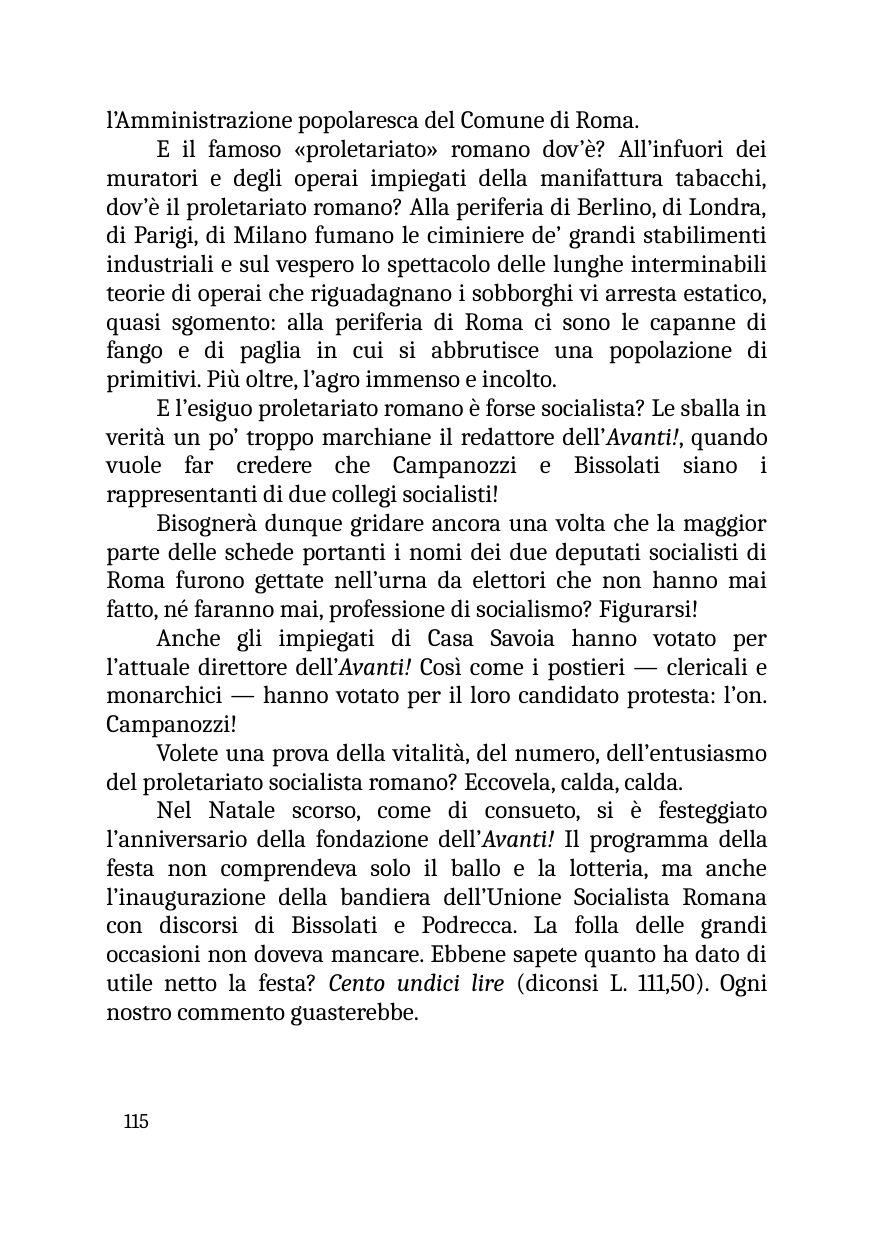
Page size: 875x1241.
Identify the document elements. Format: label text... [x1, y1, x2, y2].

text Bisognerà dunque gridare ancora una volta che la maggior parte delle schede portanti i nomi dei due deputati socialisti di Roma furono gettate nell’urna da elettori che non hanno mai fatto, né faranno mai, professione di socialismo? Figurarsi! [106, 509, 768, 624]
text l’Amministrazione popolaresca del Comune di Roma. [106, 106, 768, 135]
text E il famoso «proletariato» romano dov’è? All’infuori dei muratori e degli operai impiegati della manifattura tabacchi, dov’è il proletariato romano? Alla periferia di Berlino, di Londra, di Parigi, di Milano fumano le ciminiere de’ grandi stabilimenti industriali e sul vespero lo spettacolo delle lunghe interminabili teorie di operai che riguadagnano i sobborghi vi arresta estatico, quasi sgomento: alla periferia di Roma ci sono le capanne di fango e di paglia in cui si abbrutisce una popolazione di primitivi. Più oltre, l’agro immenso e incolto. [106, 135, 768, 394]
text Volete una prova della vitalità, del numero, dell’entusiasmo del proletariato socialista romano? Eccovela, calda, calda. [106, 739, 768, 796]
text Anche gli impiegati di Casa Savoia hanno votato per l’attuale direttore dell’Avanti! Così come i postieri — clericali e monarchici — hanno votato per il loro candidato protesta: l’on. Campanozzi! [106, 624, 768, 739]
text Nel Natale scorso, come di consueto, si è festeggiato l’anniversario della fondazione dell’Avanti! Il programma della festa non comprendeva solo il ballo e la lotteria, ma anche l’inaugurazione della bandiera dell’Unione Socialista Romana con discorsi di Bissolati e Podrecca. La folla delle grandi occasioni non doveva mancare. Ebbene sapete quanto ha dato di utile netto la festa? Cento undici lire (diconsi L. 111,50). Ogni nostro commento guasterebbe. [106, 796, 768, 1026]
text E l’esiguo proletariato romano è forse socialista? Le sballa in verità un po’ troppo marchiane il redattore dell’Avanti!, quando vuole far credere che Campanozzi e Bissolati siano i rappresentanti di due collegi socialisti! [106, 394, 768, 509]
